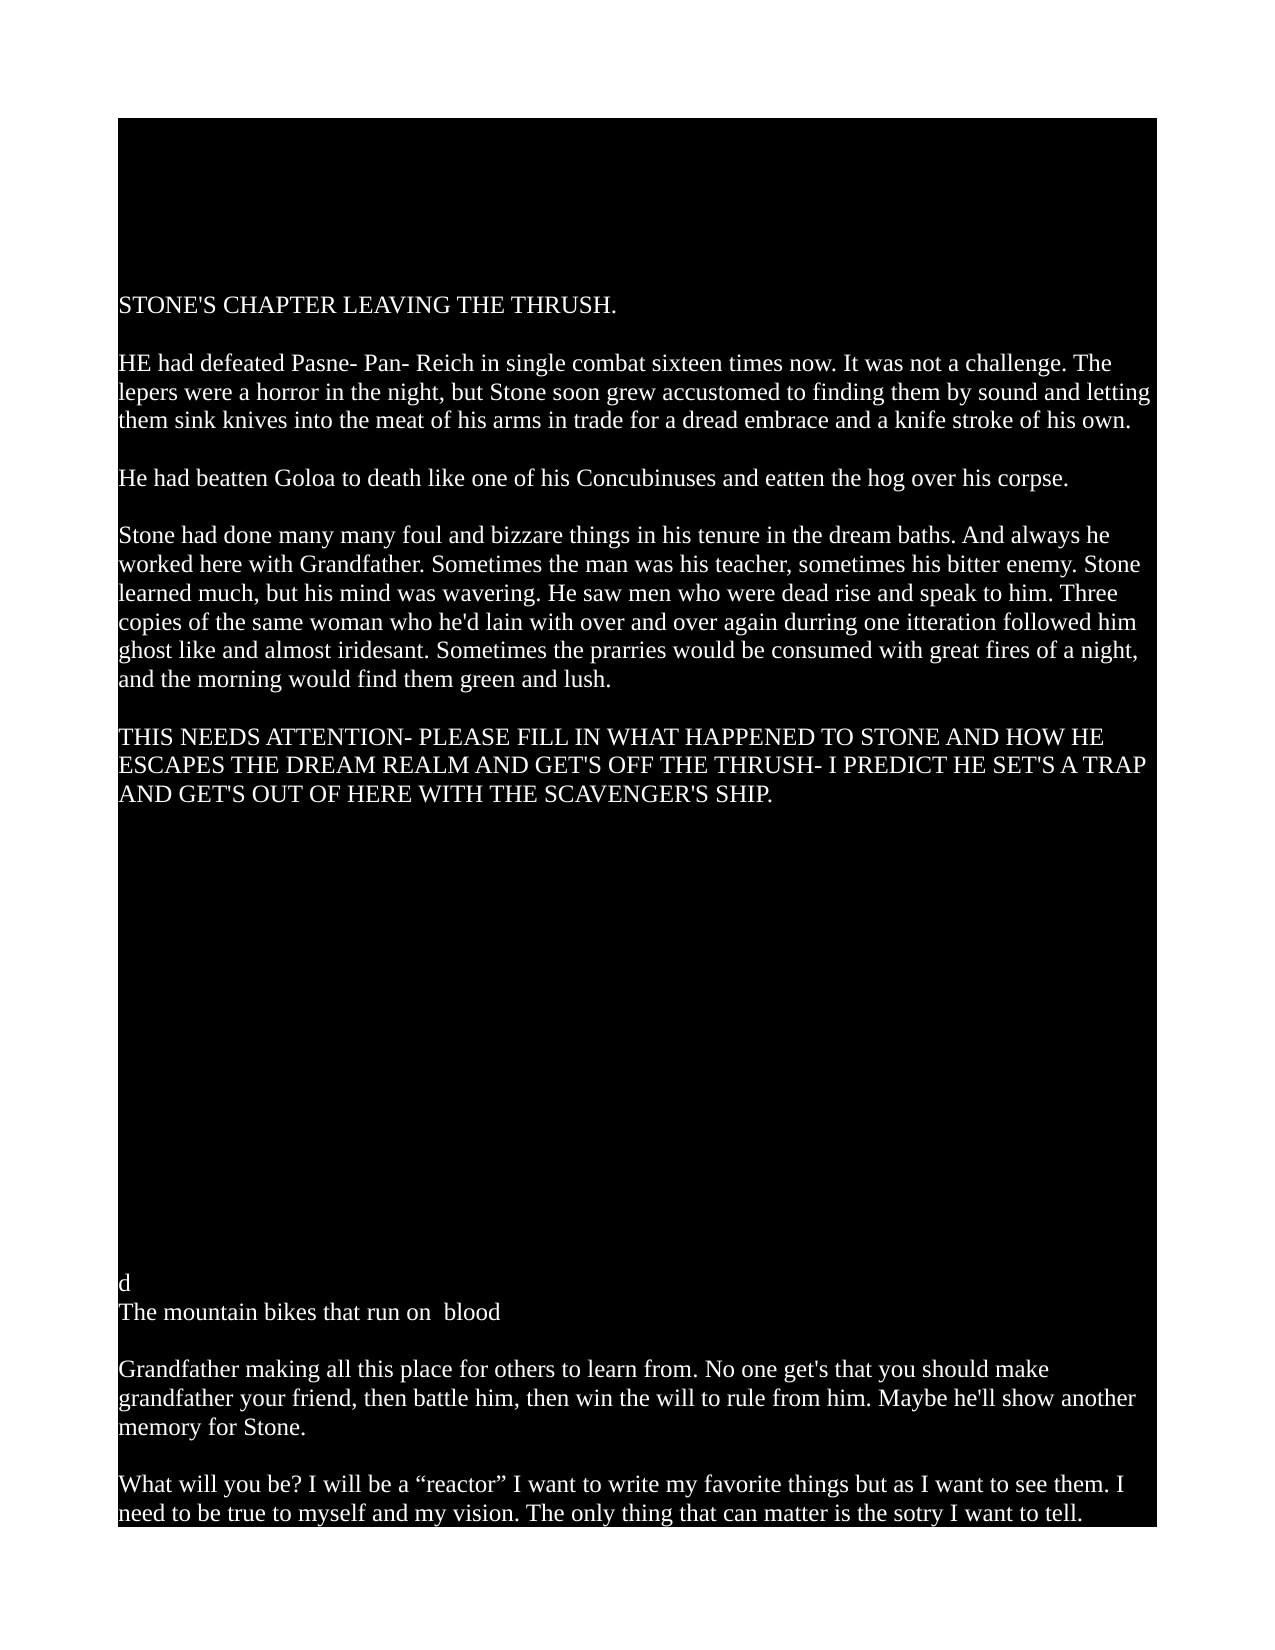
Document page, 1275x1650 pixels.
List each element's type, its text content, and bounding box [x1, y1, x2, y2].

text STONE'S CHAPTER LEAVING THE THRUSH. [118, 291, 1157, 319]
text d [118, 1268, 1157, 1297]
text Stone had done many many foul and bizzare things in his tenure in the dream baths. And always he worked here with Grandfather. Sometimes the man was his teacher, sometimes his bitter enemy. Stone learned much, but his mind was wavering. He saw men who were dead rise and speak to him. Three copies of the same woman who he'd lain with over and over again durring one itteration followed him ghost like and almost iridesant. Sometimes the prarries would be consumed with great fires of a night, and the morning would find them green and lush. THIS NEEDS ATTENTION- PLEASE FILL IN WHAT HAPPENED TO STONE AND HOW HE ESCAPES THE DREAM REALM AND GET'S OFF THE THRUSH- I PREDICT HE SET'S A TRAP AND GET'S OUT OF HERE WITH THE SCAVENGER'S SHIP. [118, 492, 1157, 866]
text The mountain bikes that run on blood Grandfather making all this place for others to learn from. No one get's that you should make grandfather your friend, then battle him, then win the will to rule from him. Maybe he'll show another memory for Stone. What will you be? I will be a “reactor” I want to write my favorite things but as I want to see them. I need to be true to myself and my vision. The only thing that can matter is the sotry I want to tell. [118, 1297, 1157, 1527]
text HE had defeated Pasne- Pan- Reich in single combat sixteen times now. It was not a challenge. The lepers were a horror in the night, but Stone soon grew accustomed to finding them by sound and letting them sink knives into the meat of his arms in trade for a dread embrace and a knife stroke of his own. He had beatten Goloa to death like one of his Concubinuses and eatten the hog over his corpse. [118, 348, 1157, 492]
